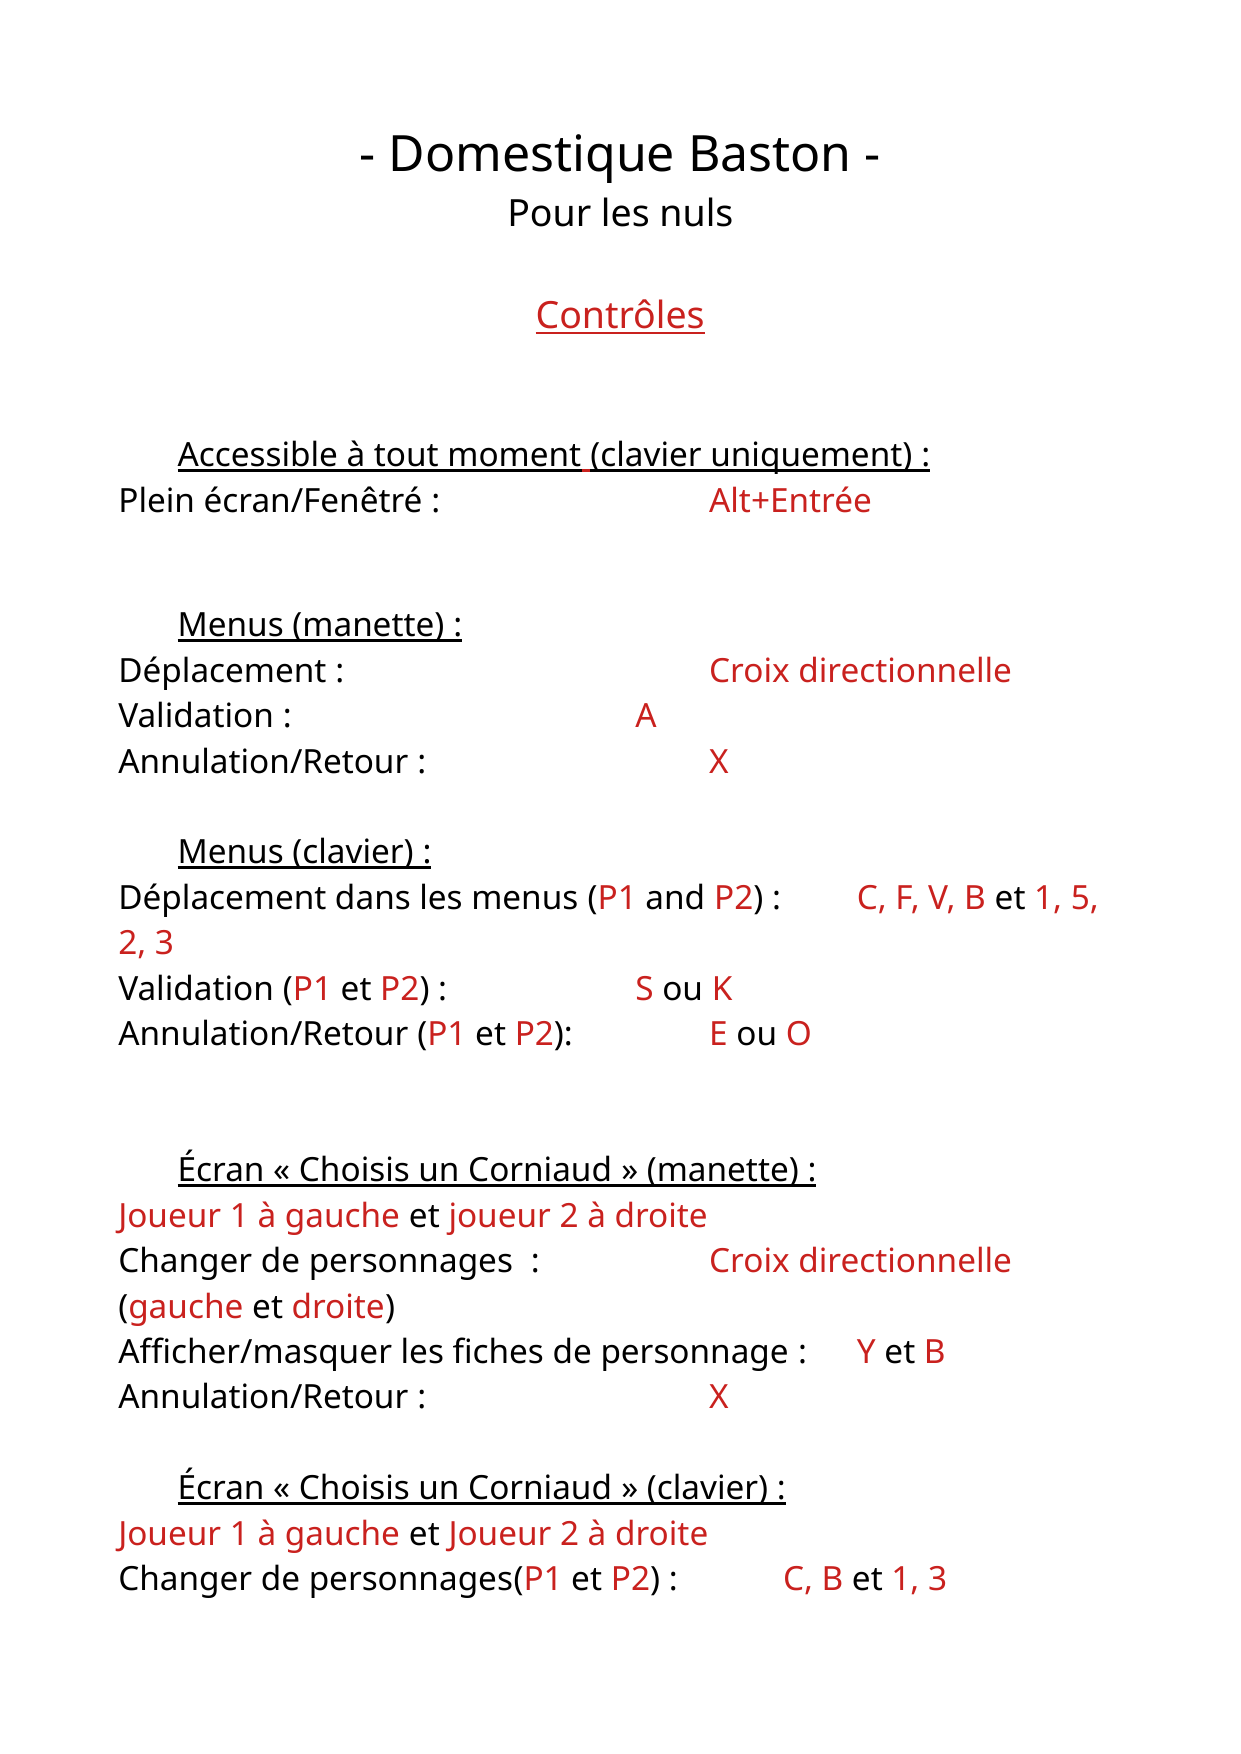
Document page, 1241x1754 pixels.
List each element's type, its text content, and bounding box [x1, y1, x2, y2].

text Pour les nuls [118, 186, 1122, 237]
text Validation : A [118, 692, 1122, 737]
text Écran « Choisis un Corniaud » (manette) : [118, 1146, 1122, 1192]
text Accessible à tout moment (clavier uniquement) : [118, 431, 1122, 476]
text Changer de personnages : Croix directionnelle (gauche et droite) [118, 1237, 1122, 1328]
text Plein écran/Fenêtré : Alt+Entrée [118, 476, 1122, 522]
text Validation (P1 et P2) : S ou K [118, 964, 1122, 1010]
text Déplacement dans les menus (P1 and P2) : C, F, V, B et 1, 5, 2, 3 [118, 874, 1122, 964]
text Écran « Choisis un Corniaud » (clavier) : [118, 1464, 1122, 1509]
text Annulation/Retour : X [118, 1373, 1122, 1419]
text Joueur 1 à gauche et joueur 2 à droite [118, 1192, 1122, 1237]
text Déplacement : Croix directionnelle [118, 647, 1122, 692]
text Afficher/masquer les fiches de personnage : Y et B [118, 1328, 1122, 1373]
text Joueur 1 à gauche et Joueur 2 à droite [118, 1509, 1122, 1555]
text - Domestique Baston - [118, 118, 1122, 186]
text Menus (clavier) : [118, 828, 1122, 874]
text Annulation/Retour : X [118, 737, 1122, 783]
text Contrôles [118, 288, 1122, 339]
text Menus (manette) : [118, 601, 1122, 647]
text Changer de personnages(P1 et P2) : C, B et 1, 3 [118, 1555, 1122, 1600]
text Annulation/Retour (P1 et P2): E ou O [118, 1010, 1122, 1055]
